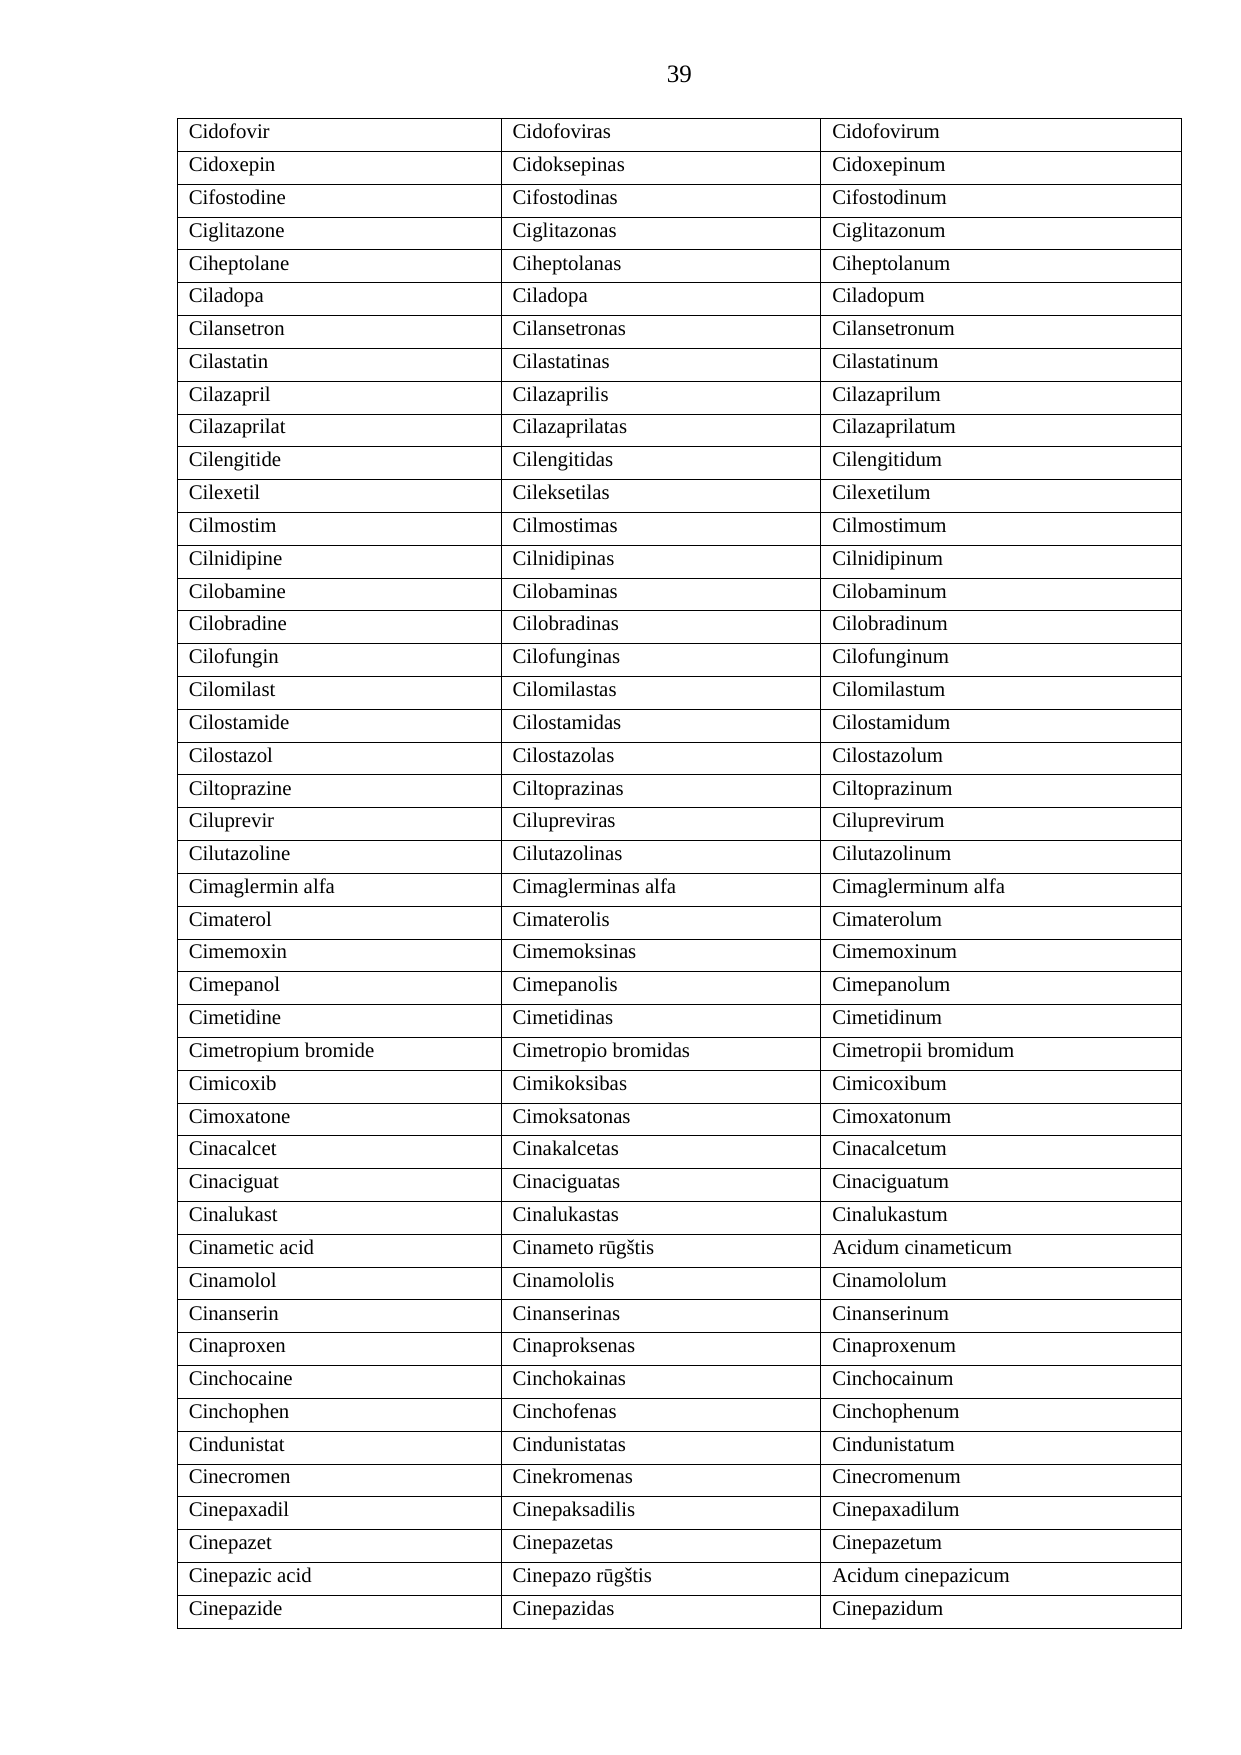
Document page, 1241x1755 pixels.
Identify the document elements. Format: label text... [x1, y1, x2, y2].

table_cell Cidofoviras [502, 119, 820, 151]
table_cell Cinalukastum [821, 1202, 1181, 1234]
table_cell Cinamololum [821, 1268, 1181, 1299]
table_cell Cinacalcetum [821, 1136, 1181, 1168]
table_cell Cimaterol [178, 907, 501, 938]
table_cell Cinchocaine [178, 1366, 501, 1398]
table_cell Cilastatin [178, 349, 501, 381]
table_cell Cimepanolum [821, 972, 1181, 1004]
table_cell Cimaterolis [502, 907, 820, 938]
table_cell Cilutazolinas [502, 841, 820, 873]
table_cell Cilofungin [178, 644, 501, 676]
table_cell Cimicoxibum [821, 1071, 1181, 1102]
table_cell Ciheptolane [178, 250, 501, 282]
table_cell Cilofunginum [821, 644, 1181, 676]
table_cell Ciglitazonas [502, 218, 820, 249]
table_cell Cifostodinum [821, 185, 1181, 217]
table_cell Cimaglerminas alfa [502, 874, 820, 906]
table_cell Cilazaprilatas [502, 415, 820, 446]
table_cell Cinanserinas [502, 1300, 820, 1332]
table_cell Cimoxatone [178, 1104, 501, 1135]
table_cell Cilastatinum [821, 349, 1181, 381]
table_cell Cindunistatas [502, 1432, 820, 1463]
table_cell Cinchophen [178, 1399, 501, 1431]
table_cell Acidum cinepazicum [821, 1563, 1181, 1595]
table_cell Cinanserin [178, 1300, 501, 1332]
table_cell Cimaglermin alfa [178, 874, 501, 906]
table_cell Cimikoksibas [502, 1071, 820, 1102]
table_cell Cinepazidas [502, 1596, 820, 1627]
table_cell Cinepaxadil [178, 1497, 501, 1529]
table_cell Cilupreviras [502, 808, 820, 840]
table_cell Cilazaprilatum [821, 415, 1181, 446]
table_cell Cinaproxenum [821, 1333, 1181, 1365]
table_cell Cimemoxin [178, 940, 501, 971]
table_cell Cilmostim [178, 513, 501, 545]
table_cell Cilobradine [178, 611, 501, 643]
table_cell Cimepanol [178, 972, 501, 1004]
table_cell Cilofunginas [502, 644, 820, 676]
table_cell Cimoxatonum [821, 1104, 1181, 1135]
table_cell Cifostodine [178, 185, 501, 217]
table_cell Cinchophenum [821, 1399, 1181, 1431]
table_cell Cifostodinas [502, 185, 820, 217]
table_cell Cidofovirum [821, 119, 1181, 151]
table_cell Cinaciguatas [502, 1169, 820, 1201]
table_cell Cinanserinum [821, 1300, 1181, 1332]
table_cell Cimetidine [178, 1005, 501, 1037]
table_cell Cilutazolinum [821, 841, 1181, 873]
table_cell Cilobaminas [502, 579, 820, 610]
table_cell Cilazaprilum [821, 382, 1181, 413]
table_cell Ciladopa [502, 283, 820, 315]
table_cell Ciluprevir [178, 808, 501, 840]
table_cell Cinalukastas [502, 1202, 820, 1234]
table_cell Cinepazetum [821, 1530, 1181, 1562]
table_cell Cidoxepinum [821, 152, 1181, 184]
table_cell Cilnidipinas [502, 546, 820, 577]
table_cell Cilutazoline [178, 841, 501, 873]
table_cell Cilomilast [178, 677, 501, 709]
table_cell Cidoxepin [178, 152, 501, 184]
table_cell Cimicoxib [178, 1071, 501, 1102]
table_cell Cinepazic acid [178, 1563, 501, 1595]
table_cell Cimaterolum [821, 907, 1181, 938]
table_cell Cinalukast [178, 1202, 501, 1234]
table_cell Cilobaminum [821, 579, 1181, 610]
table_cell Cinaproksenas [502, 1333, 820, 1365]
table_cell Ciglitazonum [821, 218, 1181, 249]
table_cell Cinametic acid [178, 1235, 501, 1267]
table_cell Cimetidinas [502, 1005, 820, 1037]
table_cell Cilansetronas [502, 316, 820, 348]
table_cell Acidum cinameticum [821, 1235, 1181, 1267]
table_cell Cidoksepinas [502, 152, 820, 184]
table_cell Cilostazol [178, 743, 501, 774]
table_cell Cinamolol [178, 1268, 501, 1299]
table_cell Cinaproxen [178, 1333, 501, 1365]
table_cell Cinepazetas [502, 1530, 820, 1562]
table_cell Cilazaprilat [178, 415, 501, 446]
table_cell Cinepaksadilis [502, 1497, 820, 1529]
table_cell Cilobradinum [821, 611, 1181, 643]
table_cell Cilnidipine [178, 546, 501, 577]
table_cell Cinepazet [178, 1530, 501, 1562]
table_cell Ciheptolanum [821, 250, 1181, 282]
table_cell Cinamololis [502, 1268, 820, 1299]
table_cell Cilmostimas [502, 513, 820, 545]
table_cell Cilobamine [178, 579, 501, 610]
table_cell Cindunistatum [821, 1432, 1181, 1463]
table_cell Cinameto rūgštis [502, 1235, 820, 1267]
table_cell Cinepazidum [821, 1596, 1181, 1627]
table_cell Cimoksatonas [502, 1104, 820, 1135]
table_cell Cimetropio bromidas [502, 1038, 820, 1070]
table_cell Ciltoprazine [178, 775, 501, 807]
table_cell Cilengitide [178, 447, 501, 479]
table_cell Ciglitazone [178, 218, 501, 249]
table_cell Cinecromenum [821, 1465, 1181, 1496]
table_cell Cinakalcetas [502, 1136, 820, 1168]
table_cell Cilastatinas [502, 349, 820, 381]
table_cell Ciltoprazinas [502, 775, 820, 807]
table_cell Cilansetronum [821, 316, 1181, 348]
table_cell Cimemoxinum [821, 940, 1181, 971]
table_cell Cilansetron [178, 316, 501, 348]
table_cell Cilexetil [178, 480, 501, 512]
table_cell Cilengitidum [821, 447, 1181, 479]
table_cell Cinchofenas [502, 1399, 820, 1431]
table_cell Cilmostimum [821, 513, 1181, 545]
table_cell Cilazapril [178, 382, 501, 413]
table_cell Cinekromenas [502, 1465, 820, 1496]
table_cell Cinepazide [178, 1596, 501, 1627]
table_cell Cinaciguat [178, 1169, 501, 1201]
table_cell Ciheptolanas [502, 250, 820, 282]
table_cell Cimepanolis [502, 972, 820, 1004]
table_cell Cilostamide [178, 710, 501, 742]
table_cell Cileksetilas [502, 480, 820, 512]
table_cell Ciluprevirum [821, 808, 1181, 840]
table_cell Cinacalcet [178, 1136, 501, 1168]
table_cell Cindunistat [178, 1432, 501, 1463]
table_cell Cilomilastas [502, 677, 820, 709]
table_cell Cilostazolum [821, 743, 1181, 774]
table_cell Cidofovir [178, 119, 501, 151]
table_cell Cilexetilum [821, 480, 1181, 512]
table_cell Ciladopum [821, 283, 1181, 315]
table_cell Cilostamidas [502, 710, 820, 742]
table_cell Cilengitidas [502, 447, 820, 479]
table_cell Cimaglerminum alfa [821, 874, 1181, 906]
table_cell Cimemoksinas [502, 940, 820, 971]
table_cell Cinchokainas [502, 1366, 820, 1398]
table_cell Cinchocainum [821, 1366, 1181, 1398]
table_cell Cilostazolas [502, 743, 820, 774]
table_cell Cilnidipinum [821, 546, 1181, 577]
table_cell Ciltoprazinum [821, 775, 1181, 807]
table_cell Cimetidinum [821, 1005, 1181, 1037]
table_cell Ciladopa [178, 283, 501, 315]
table_cell Cimetropium bromide [178, 1038, 501, 1070]
table_cell Cinepazo rūgštis [502, 1563, 820, 1595]
table_cell Cilazaprilis [502, 382, 820, 413]
table_cell Cilobradinas [502, 611, 820, 643]
table_cell Cimetropii bromidum [821, 1038, 1181, 1070]
table_cell Cinepaxadilum [821, 1497, 1181, 1529]
table_cell Cilostamidum [821, 710, 1181, 742]
table_cell Cinaciguatum [821, 1169, 1181, 1201]
table_cell Cinecromen [178, 1465, 501, 1496]
table_cell Cilomilastum [821, 677, 1181, 709]
